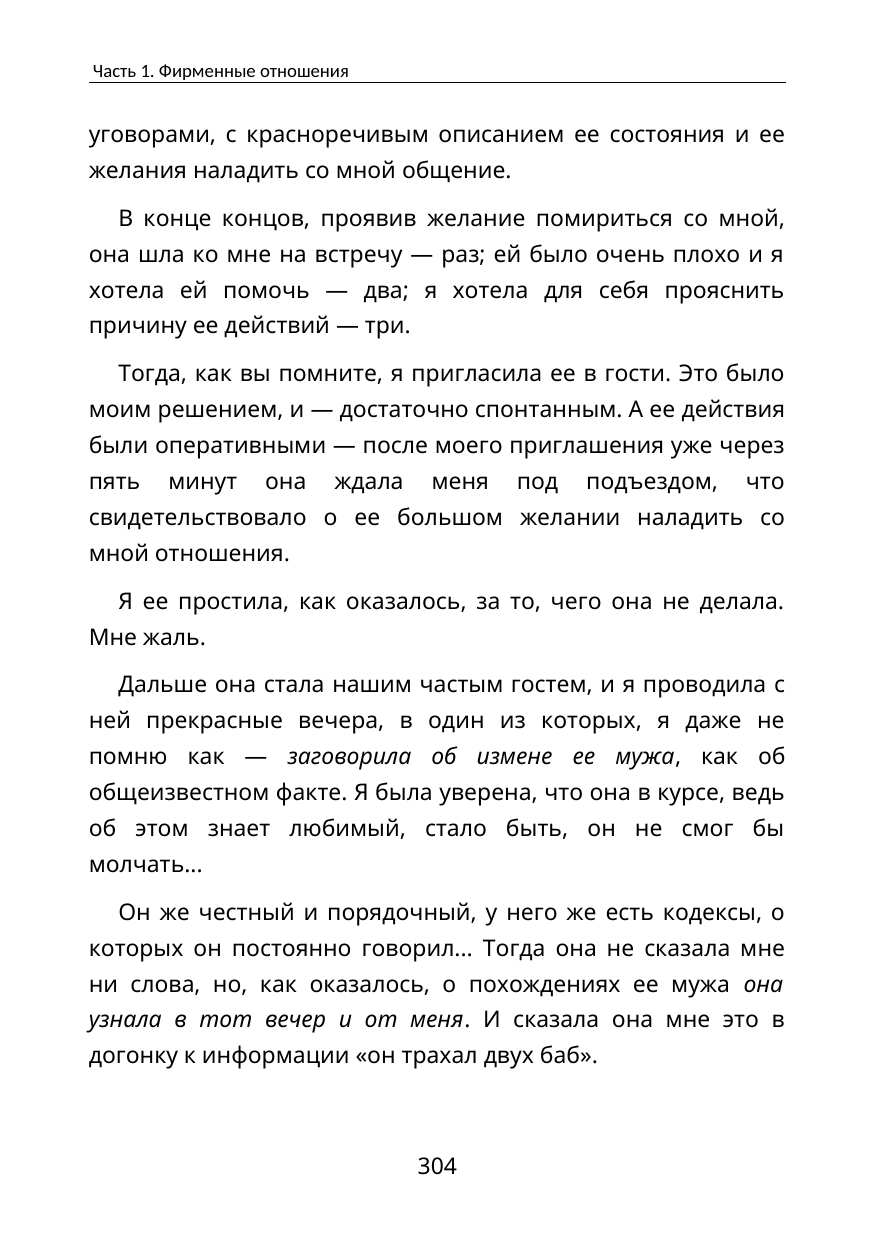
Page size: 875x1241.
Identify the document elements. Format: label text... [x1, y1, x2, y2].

text Он же честный и порядочный, у него же есть кодексы, о которых он постоянно говорил... Тогда она не сказала мне ни слова, но, как оказалось, о похождениях ее мужа она узнала в тот вечер и от меня. И сказала она мне это в догонку к информации «он трахал двух баб». [88, 896, 786, 1071]
text Дальше она стала нашим частым гостем, и я проводила с ней прекрасные вечера, в один из которых, я даже не помню как — заговорила об измене ее мужа, как об общеизвестном факте. Я была уверена, что она в курсе, ведь об этом знает любимый, стало быть, он не смог бы молчать... [88, 668, 786, 879]
text уговорами, с красноречивым описанием ее состояния и ее желания наладить со мной общение. [88, 118, 786, 185]
text Тогда, как вы помните, я пригласила ее в гости. Это было моим решением, и — достаточно спонтанным. А ее действия были оперативными — после моего приглашения уже через пять минут она ждала меня под подъездом, что свидетельствовало о ее большом желании наладить со мной отношения. [88, 357, 786, 568]
text Я ее простила, как оказалось, за то, чего она не делала. Мне жаль. [88, 584, 786, 652]
text В конце концов, проявив желание помириться со мной, она шла ко мне на встречу — раз; ей было очень плохо и я хотела ей помочь — два; я хотела для себя прояснить причину ее действий — три. [88, 202, 786, 341]
